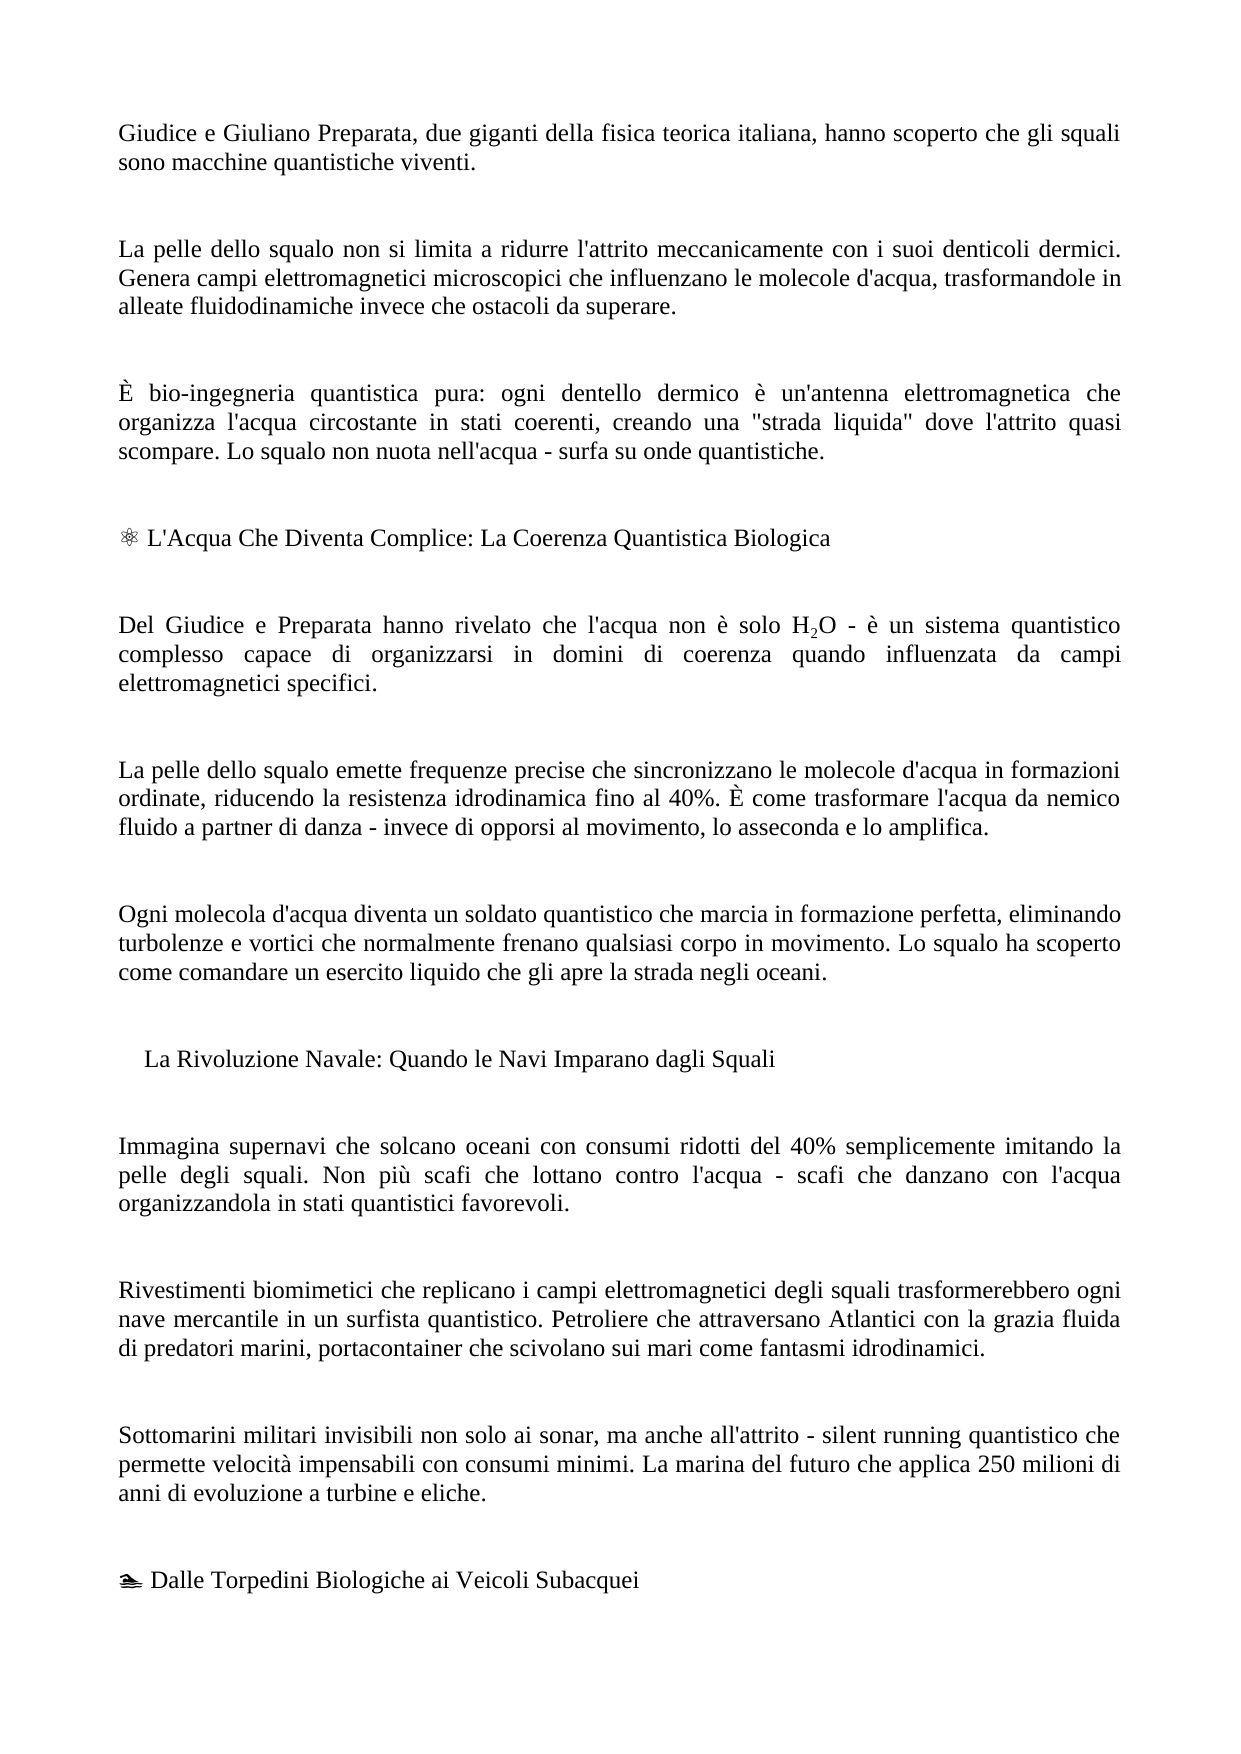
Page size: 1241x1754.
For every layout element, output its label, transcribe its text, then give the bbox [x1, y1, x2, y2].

text Immagina supernavi che solcano oceani con consumi ridotti del 40% semplicemente imitando la pelle degli squali. Non più scafi che lottano contro l'acqua - scafi che danzano con l'acqua organizzandola in stati quantistici favorevoli. [118, 1131, 1122, 1217]
text Giudice e Giuliano Preparata, due giganti della fisica teorica italiana, hanno scoperto che gli squali sono macchine quantistiche viventi. [118, 118, 1122, 176]
text Del Giudice e Preparata hanno rivelato che l'acqua non è solo H₂O - è un sistema quantistico complesso capace di organizzarsi in domini di coerenza quando influenzata da campi elettromagnetici specifici. [118, 610, 1122, 696]
text La pelle dello squalo emette frequenze precise che sincronizzano le molecole d'acqua in formazioni ordinate, riducendo la resistenza idrodinamica fino al 40%. È come trasformare l'acqua da nemico fluido a partner di danza - invece di opporsi al movimento, lo asseconda e lo amplifica. [118, 755, 1122, 841]
subtitle 🏊 Dalle Torpedini Biologiche ai Veicoli Subacquei [118, 1565, 1122, 1593]
text Sottomarini militari invisibili non solo ai sonar, ma anche all'attrito - silent running quantistico che permette velocità impensabili con consumi minimi. La marina del futuro che applica 250 milioni di anni di evoluzione a turbine e eliche. [118, 1420, 1122, 1506]
text È bio-ingegneria quantistica pura: ogni dentello dermico è un'antenna elettromagnetica che organizza l'acqua circostante in stati coerenti, creando una "strada liquida" dove l'attrito quasi scompare. Lo squalo non nuota nell'acqua - surfa su onde quantistiche. [118, 378, 1122, 465]
text Rivestimenti biomimetici che replicano i campi elettromagnetici degli squali trasformerebbero ogni nave mercantile in un surfista quantistico. Petroliere che attraversano Atlantici con la grazia fluida di predatori marini, portacontainer che scivolano sui mari come fantasmi idrodinamici. [118, 1276, 1122, 1362]
subtitle 🚢 La Rivoluzione Navale: Quando le Navi Imparano dagli Squali [118, 1044, 1122, 1073]
text Ogni molecola d'acqua diventa un soldato quantistico che marcia in formazione perfetta, eliminando turbolenze e vortici che normalmente frenano qualsiasi corpo in movimento. Lo squalo ha scoperto come comandare un esercito liquido che gli apre la strada negli oceani. [118, 899, 1122, 986]
subtitle ⚛️ L'Acqua Che Diventa Complice: La Coerenza Quantistica Biologica [118, 523, 1122, 552]
text La pelle dello squalo non si limita a ridurre l'attrito meccanicamente con i suoi denticoli dermici. Genera campi elettromagnetici microscopici che influenzano le molecole d'acqua, trasformandole in alleate fluidodinamiche invece che ostacoli da superare. [118, 234, 1122, 320]
